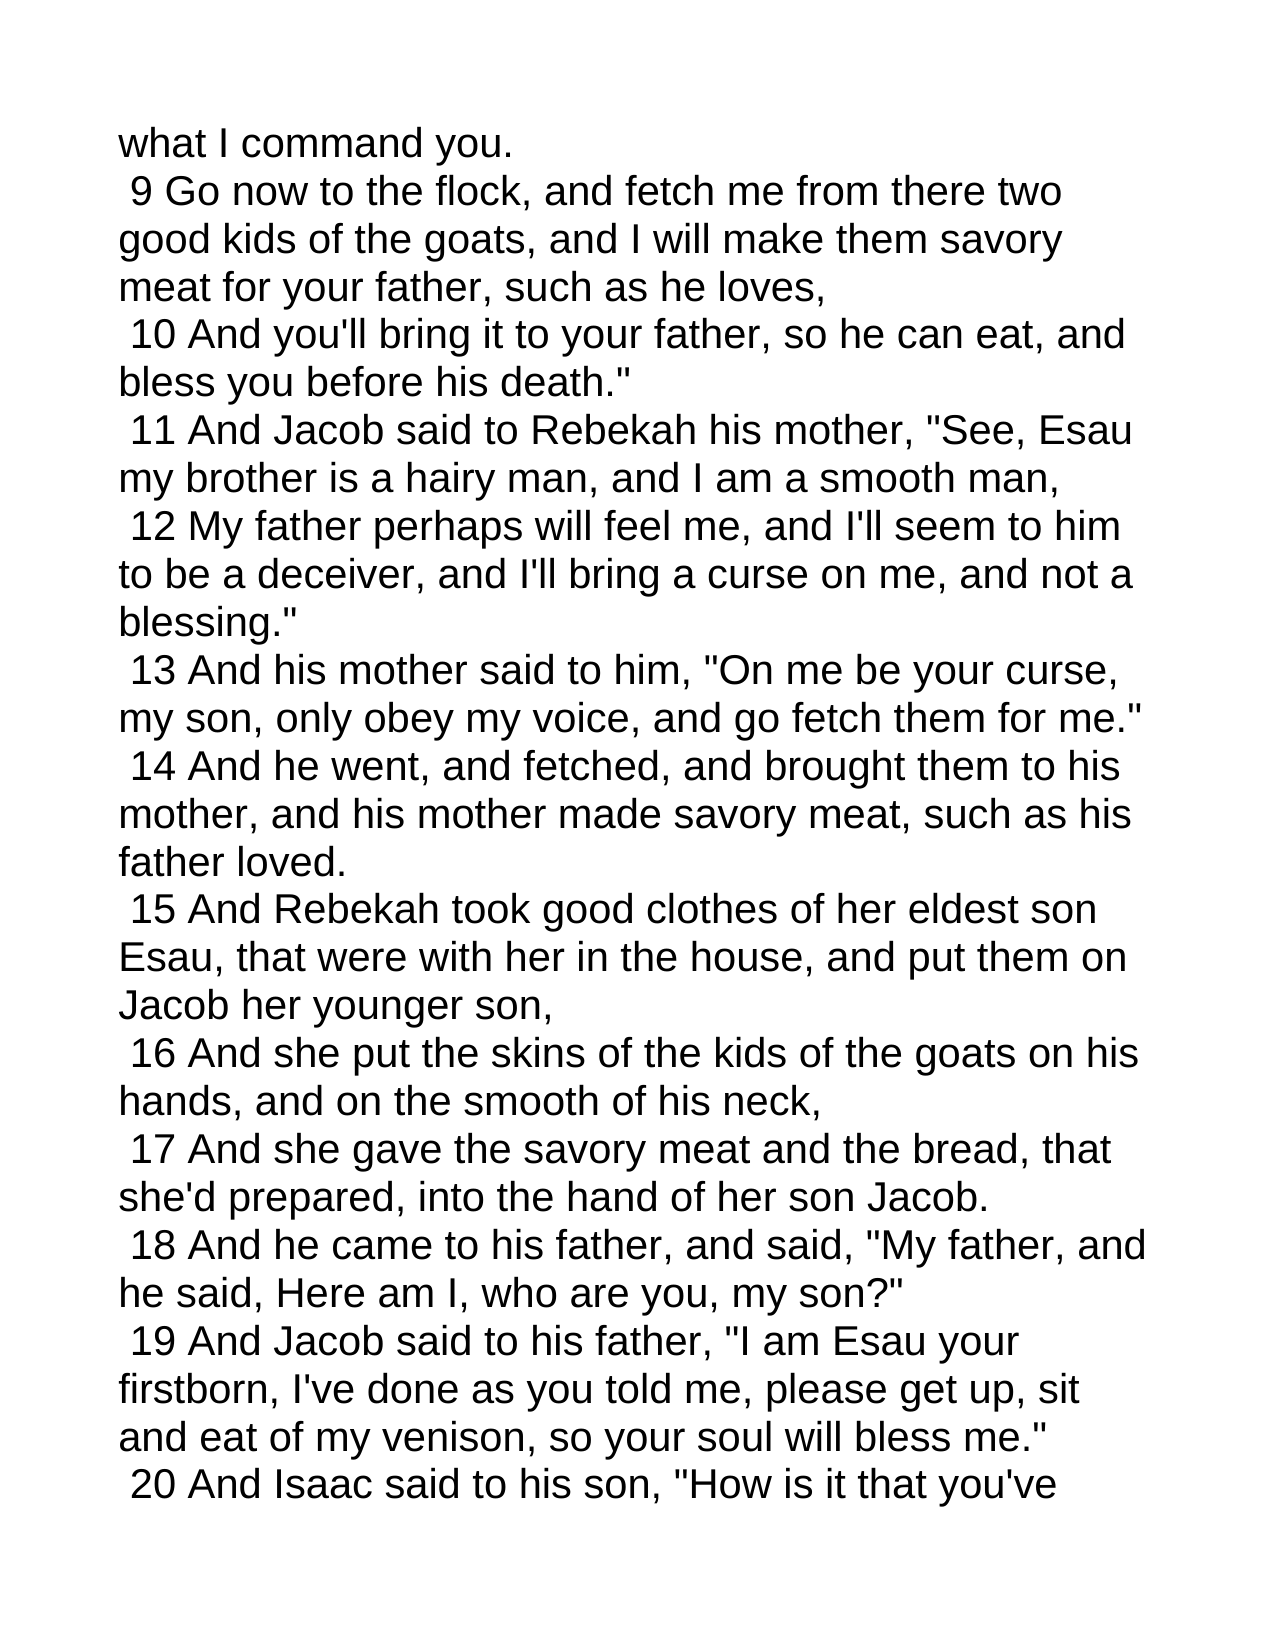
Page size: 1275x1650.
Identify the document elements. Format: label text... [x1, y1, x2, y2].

text 9 Go now to the flock, and fetch me from there two good kids of the goats, and I will make them savory meat for your father, such as he loves, [118, 166, 1157, 310]
text 15 And Rebekah took good clothes of her eldest son Esau, that were with her in the house, and put them on Jacob her younger son, [118, 885, 1157, 1028]
text 17 And she gave the savory meat and the bread, that she'd prepared, into the hand of her son Jacob. [118, 1124, 1157, 1220]
text 16 And she put the skins of the kids of the goats on his hands, and on the smooth of his neck, [118, 1028, 1157, 1124]
text 10 And you'll bring it to your father, so he can eat, and bless you before his death." [118, 310, 1157, 406]
text 14 And he went, and fetched, and brought them to his mother, and his mother made savory meat, such as his father loved. [118, 741, 1157, 885]
text 12 My father perhaps will feel me, and I'll seem to him to be a deceiver, and I'll bring a curse on me, and not a blessing." [118, 501, 1157, 645]
text 13 And his mother said to him, "On me be your curse, my son, only obey my voice, and go fetch them for me." [118, 645, 1157, 741]
text 11 And Jacob said to Rebekah his mother, "See, Esau my brother is a hairy man, and I am a smooth man, [118, 406, 1157, 501]
text 19 And Jacob said to his father, "I am Esau your firstborn, I've done as you told me, please get up, sit and eat of my venison, so your soul will bless me." [118, 1316, 1157, 1460]
text 20 And Isaac said to his son, "How is it that you've [118, 1460, 1157, 1508]
text 18 And he came to his father, and said, "My father, and he said, Here am I, who are you, my son?" [118, 1220, 1157, 1316]
text what I command you. [118, 118, 1157, 166]
